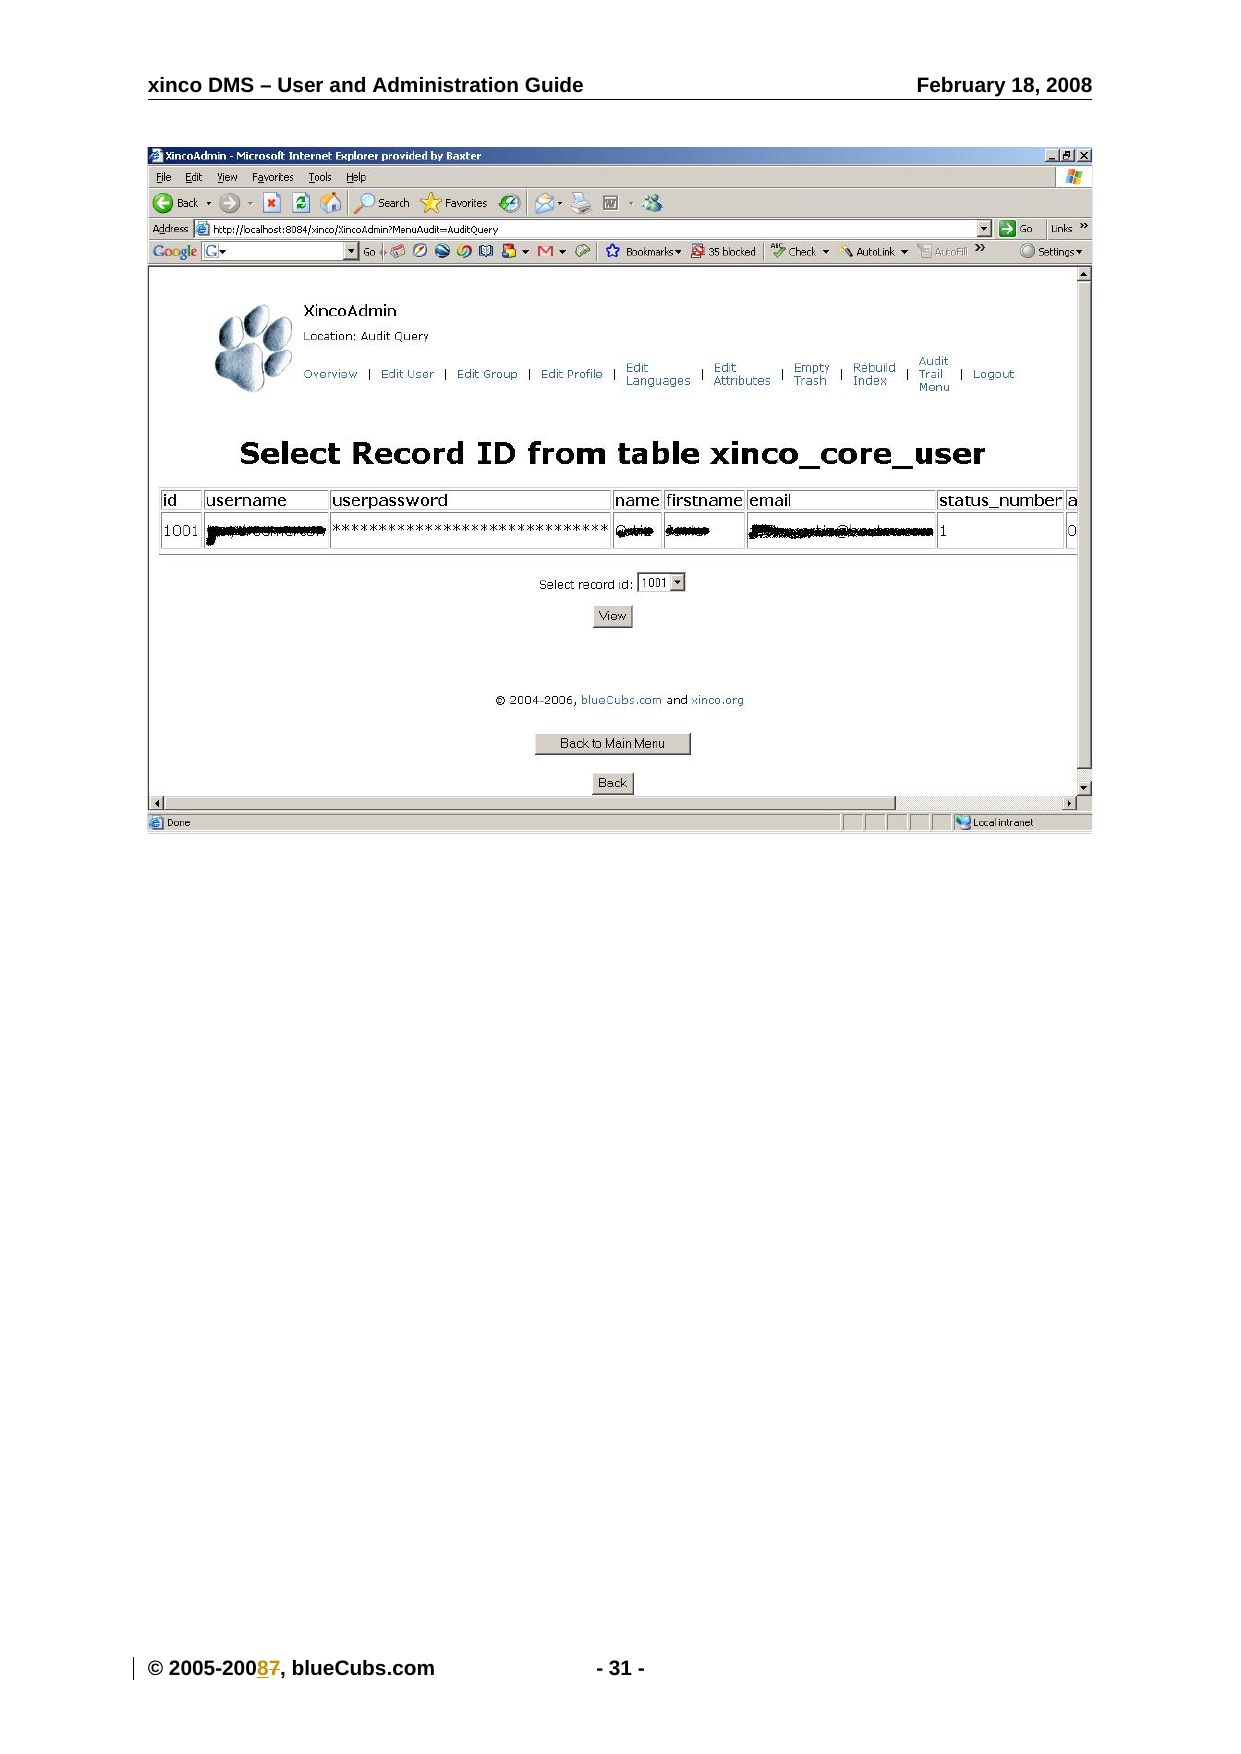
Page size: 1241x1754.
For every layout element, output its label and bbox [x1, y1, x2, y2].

picture [147, 147, 1093, 834]
